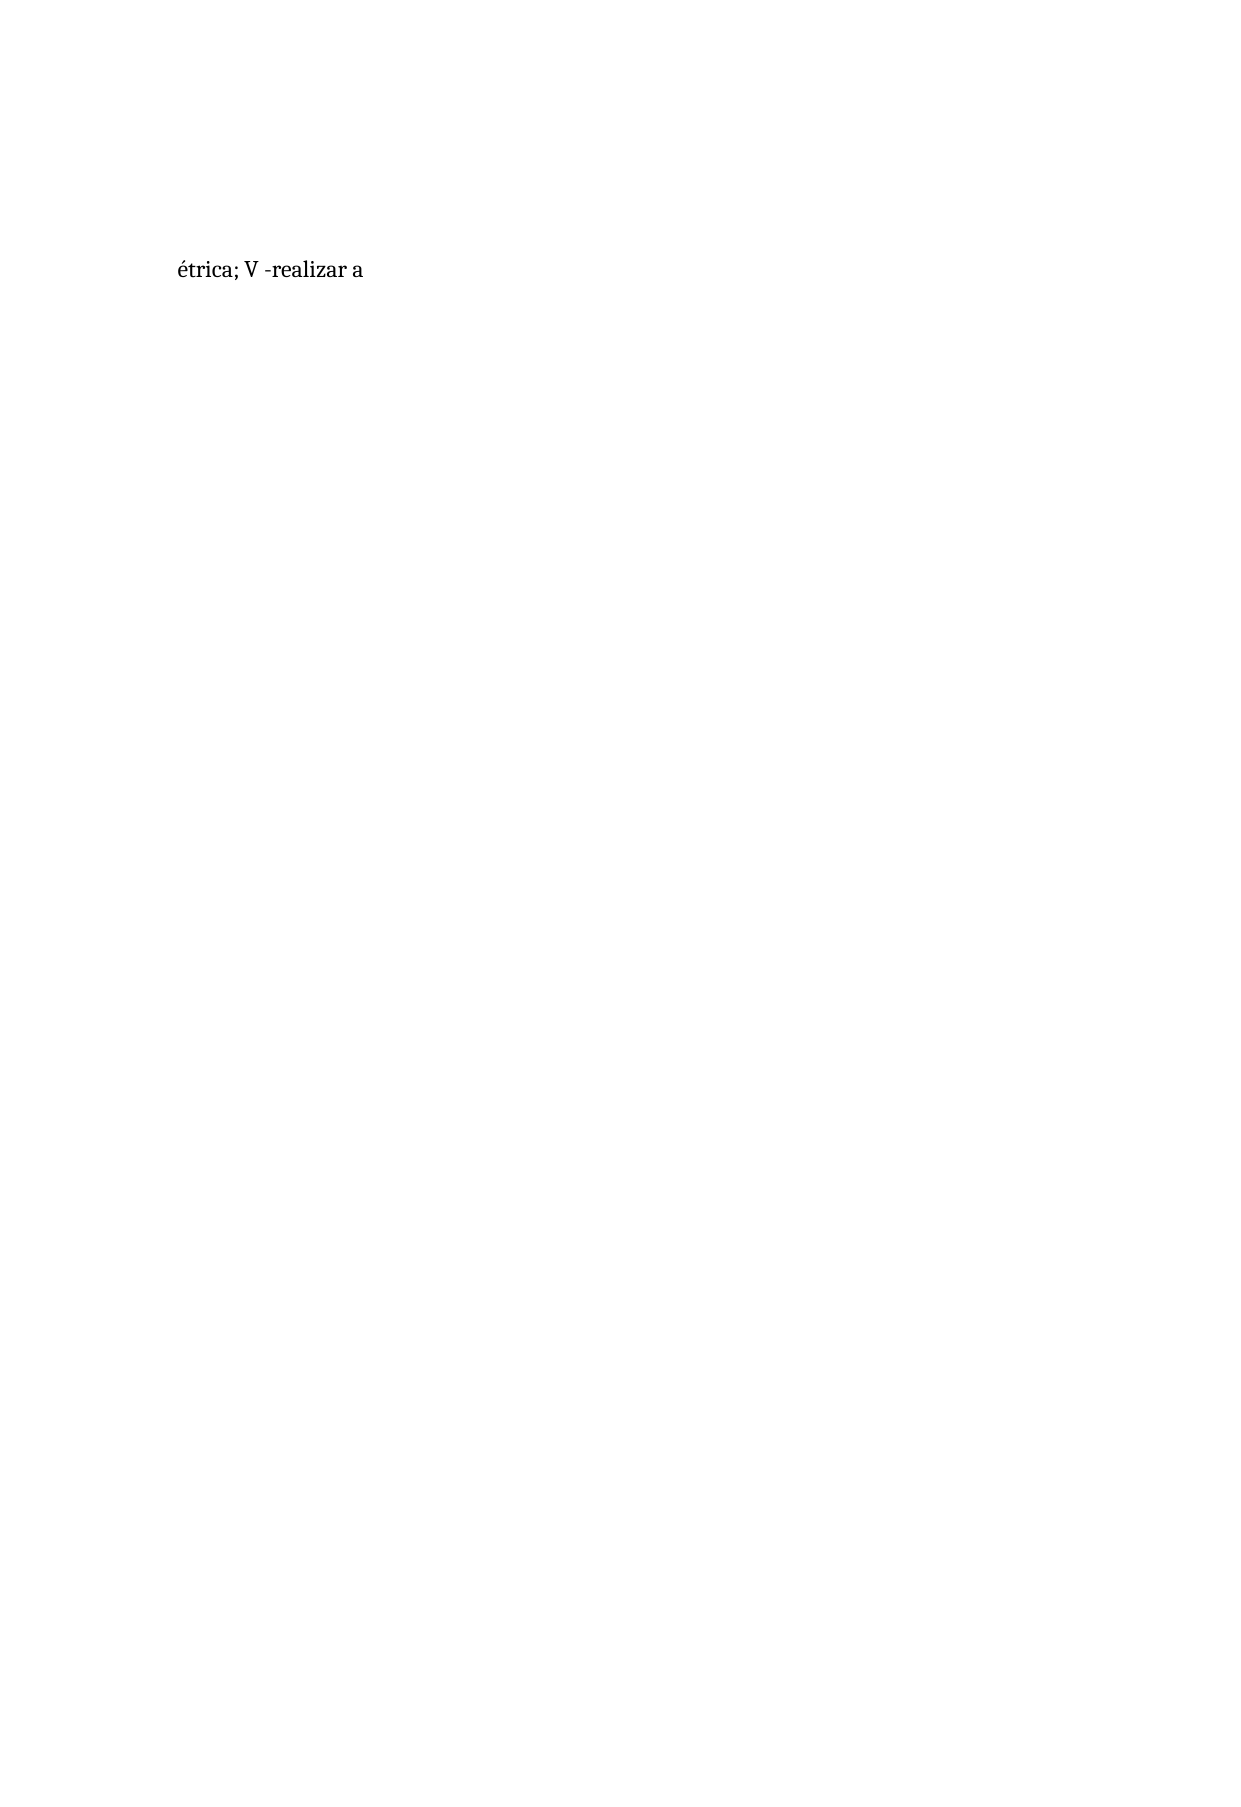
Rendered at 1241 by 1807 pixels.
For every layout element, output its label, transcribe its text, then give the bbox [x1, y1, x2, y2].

text étrica; V -realizar a [177, 255, 1068, 283]
